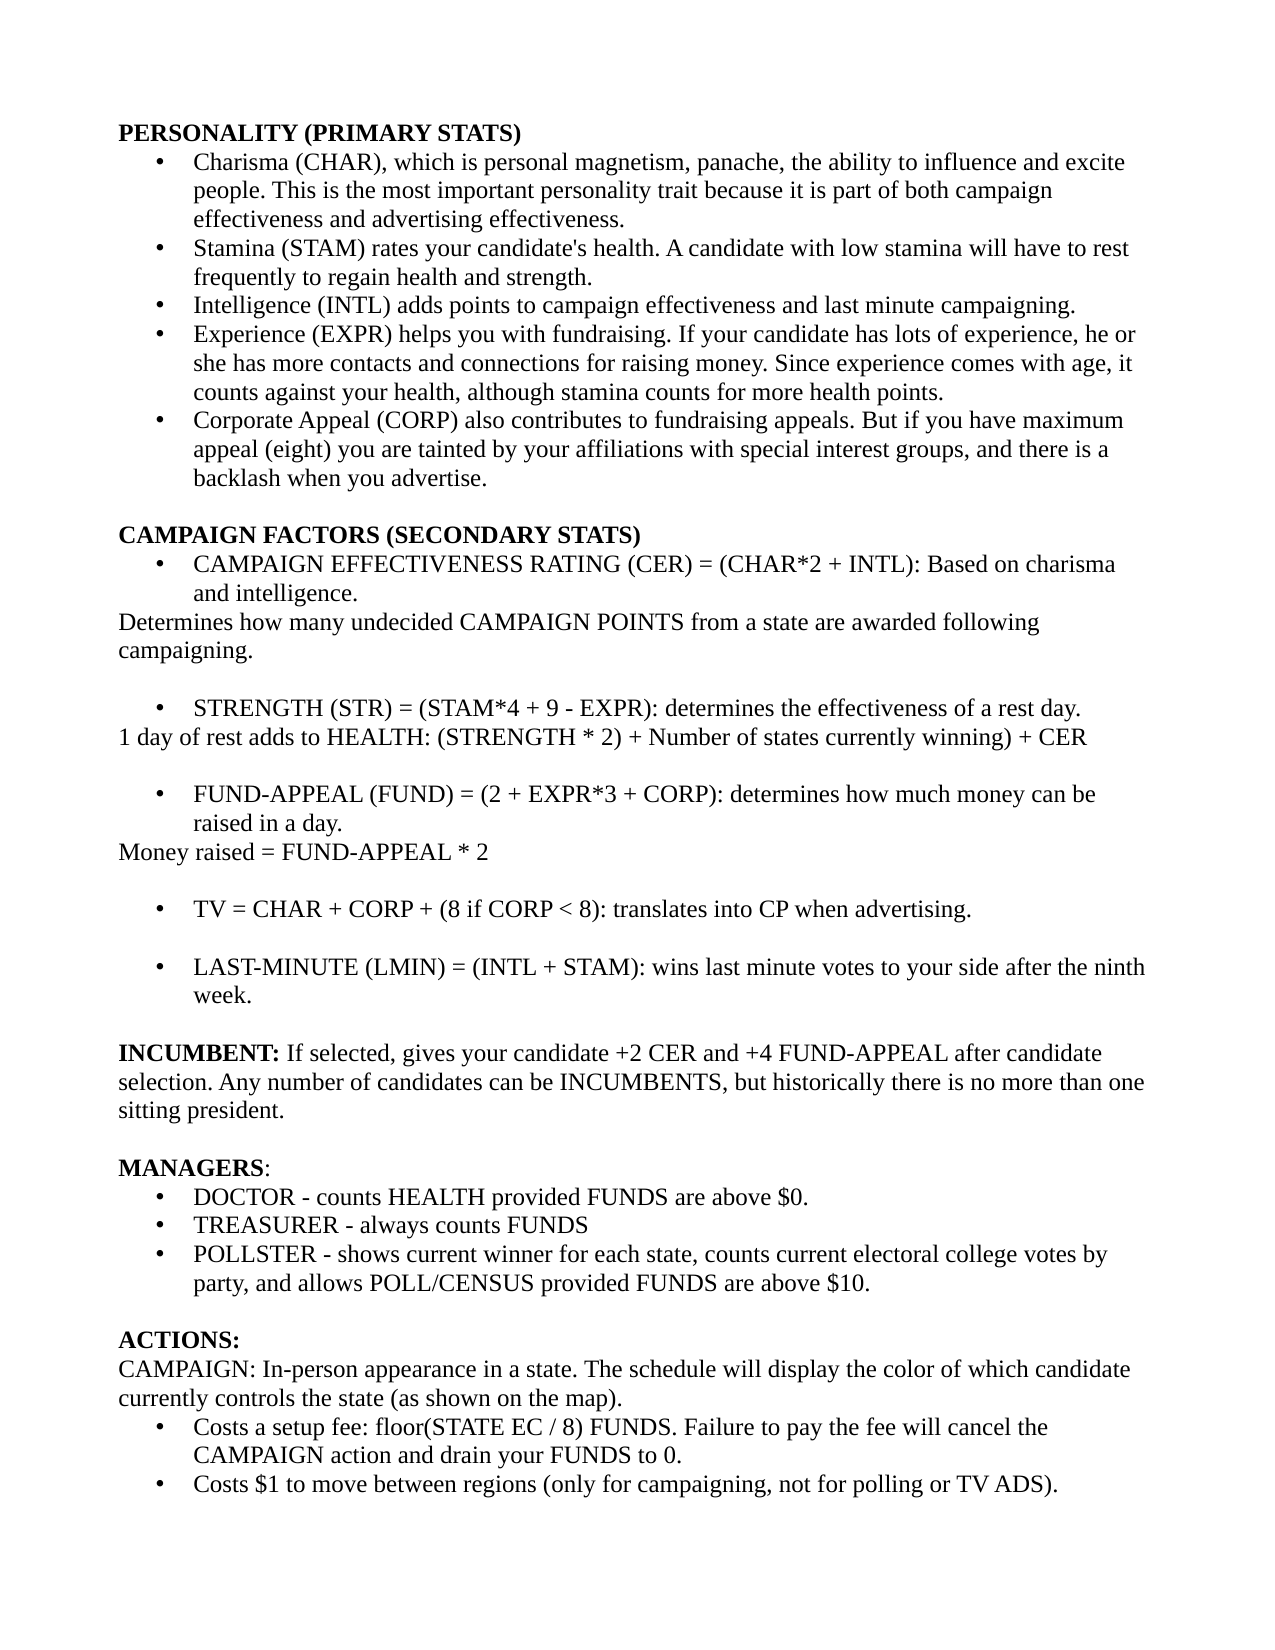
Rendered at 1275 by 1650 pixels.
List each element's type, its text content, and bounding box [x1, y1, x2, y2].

list Intelligence (INTL) adds points to campaign effectiveness and last minute campaigning. [156, 291, 1157, 319]
list DOCTOR - counts HEALTH provided FUNDS are above $0. [156, 1182, 1157, 1211]
text PERSONALITY (PRIMARY STATS) [118, 118, 1157, 147]
list Charisma (CHAR), which is personal magnetism, panache, the ability to influence and excite people. This is the most important personality trait because it is part of both campaign effectiveness and advertising effectiveness. [156, 147, 1157, 233]
list Costs $1 to move between regions (only for campaigning, not for polling or TV ADS). [156, 1469, 1157, 1498]
list LAST-MINUTE (LMIN) = (INTL + STAM): wins last minute votes to your side after the ninth week. [156, 952, 1157, 1009]
list TREASURER - always counts FUNDS [156, 1211, 1157, 1239]
list TV = CHAR + CORP + (8 if CORP < 8): translates into CP when advertising. [156, 894, 1157, 923]
text Determines how many undecided CAMPAIGN POINTS from a state are awarded following campaigning. [118, 607, 1157, 664]
text MANAGERS: [118, 1153, 1157, 1182]
list CAMPAIGN EFFECTIVENESS RATING (CER) = (CHAR*2 + INTL): Based on charisma and intelligence. [156, 549, 1157, 607]
text 1 day of rest adds to HEALTH: (STRENGTH * 2) + Number of states currently winning) + CER [118, 722, 1157, 751]
text CAMPAIGN FACTORS (SECONDARY STATS) [118, 521, 1157, 549]
list POLLSTER - shows current winner for each state, counts current electoral college votes by party, and allows POLL/CENSUS provided FUNDS are above $10. [156, 1239, 1157, 1297]
list Stamina (STAM) rates your candidate's health. A candidate with low stamina will have to rest frequently to regain health and strength. [156, 233, 1157, 291]
text ACTIONS: [118, 1326, 1157, 1354]
list FUND-APPEAL (FUND) = (2 + EXPR*3 + CORP): determines how much money can be raised in a day. [156, 779, 1157, 837]
list Corporate Appeal (CORP) also contributes to fundraising appeals. But if you have maximum appeal (eight) you are tainted by your affiliations with special interest groups, and there is a backlash when you advertise. [156, 406, 1157, 492]
list Experience (EXPR) helps you with fundraising. If your candidate has lots of experience, he or she has more contacts and connections for raising money. Since experience comes with age, it counts against your health, although stamina counts for more health points. [156, 319, 1157, 406]
list STRENGTH (STR) = (STAM*4 + 9 - EXPR): determines the effectiveness of a rest day. [156, 693, 1157, 722]
text Money raised = FUND-APPEAL * 2 [118, 837, 1157, 866]
list Costs a setup fee: floor(STATE EC / 8) FUNDS. Failure to pay the fee will cancel the CAMPAIGN action and drain your FUNDS to 0. [156, 1412, 1157, 1469]
text INCUMBENT: If selected, gives your candidate +2 CER and +4 FUND-APPEAL after candidate selection. Any number of candidates can be INCUMBENTS, but historically there is no more than one sitting president. [118, 1038, 1157, 1124]
text CAMPAIGN: In-person appearance in a state. The schedule will display the color of which candidate currently controls the state (as shown on the map). [118, 1354, 1157, 1412]
